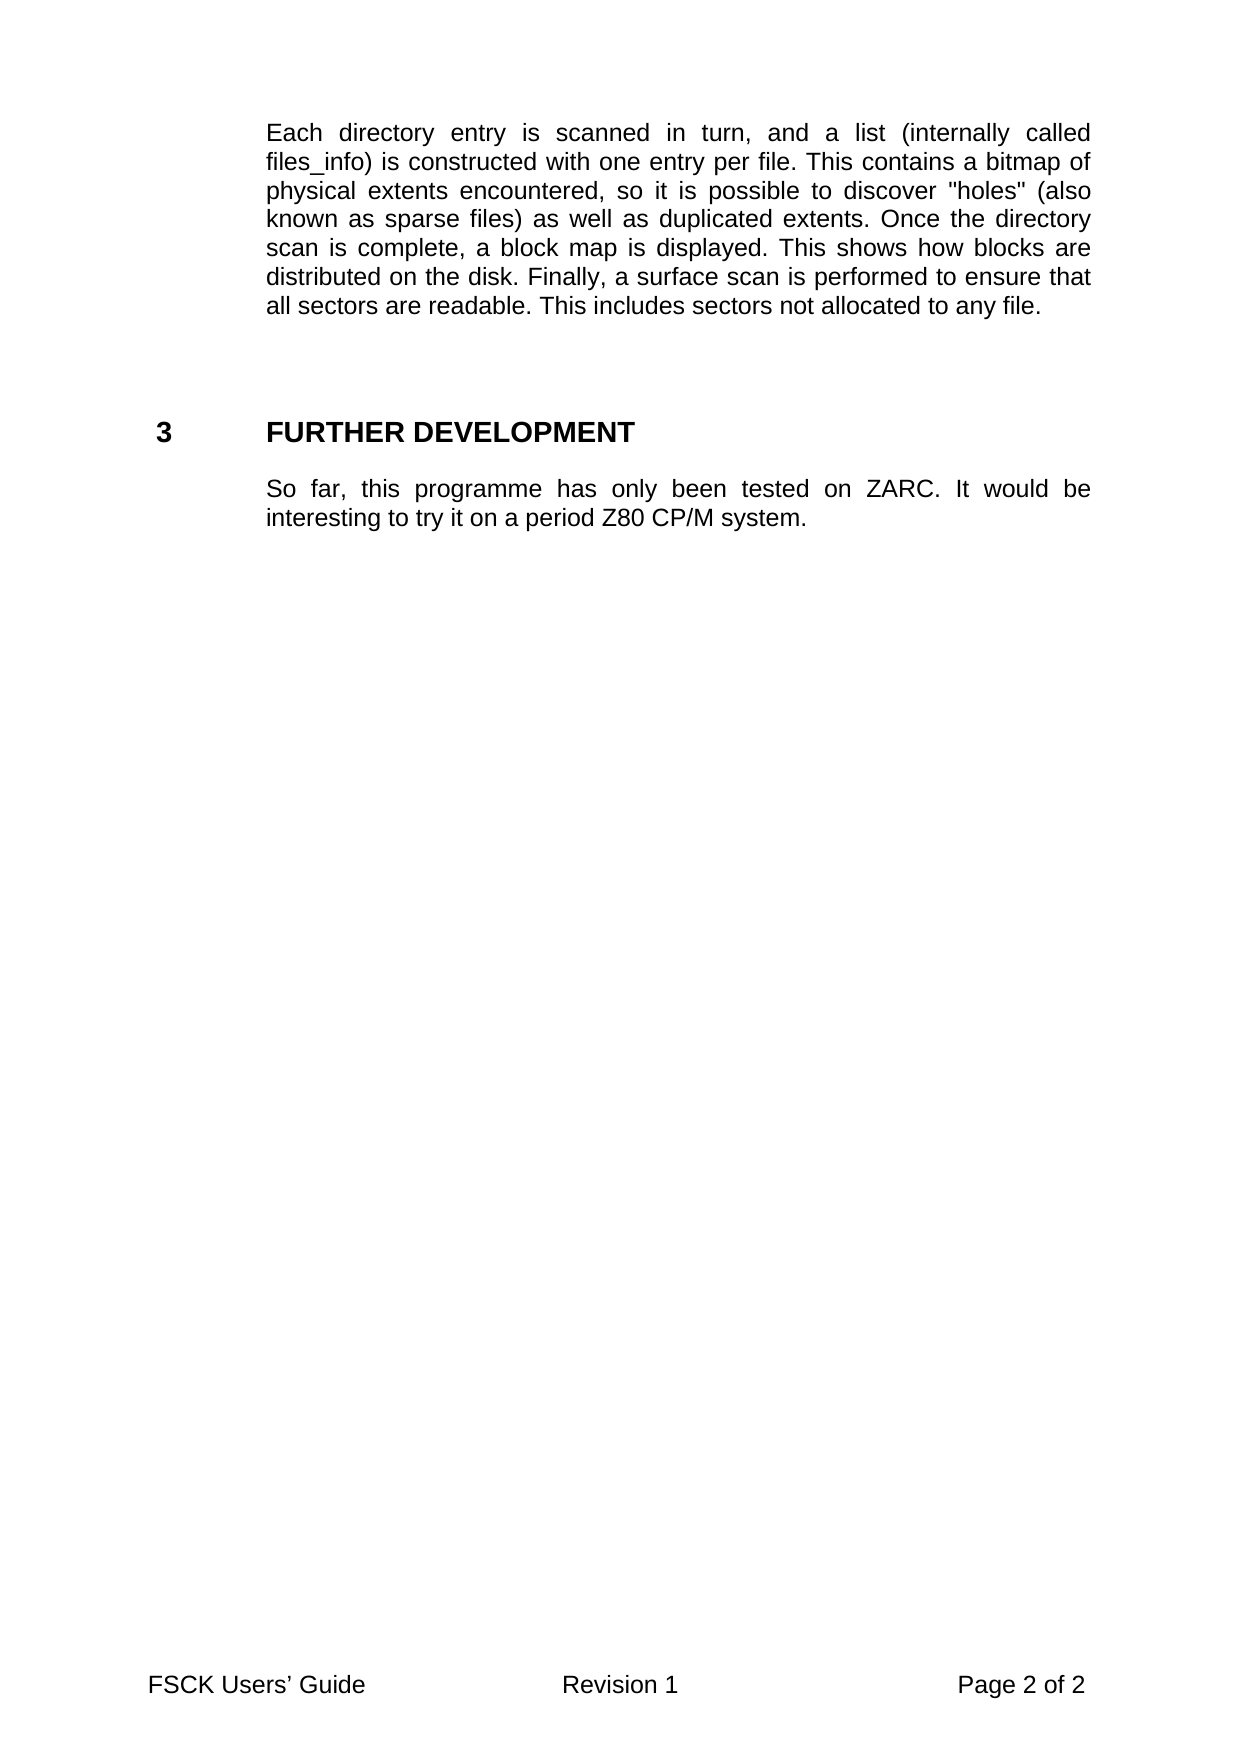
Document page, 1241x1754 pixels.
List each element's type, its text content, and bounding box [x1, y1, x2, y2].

text So far, this programme has only been tested on ZARC. It would be interesting to try it on a period Z80 CP/M system. [266, 474, 1092, 531]
text Each directory entry is scanned in turn, and a list (internally called files_info) is constructed with one entry per file. This contains a bitmap of physical extents encountered, so it is possible to discover "holes" (also known as sparse files) as well as duplicated extents. Once the directory scan is complete, a block map is displayed. This shows how blocks are distributed on the disk. Finally, a surface scan is performed to ensure that all sectors are readable. This includes sectors not allocated to any file. [266, 118, 1092, 319]
subtitle Further Development [148, 415, 1092, 449]
